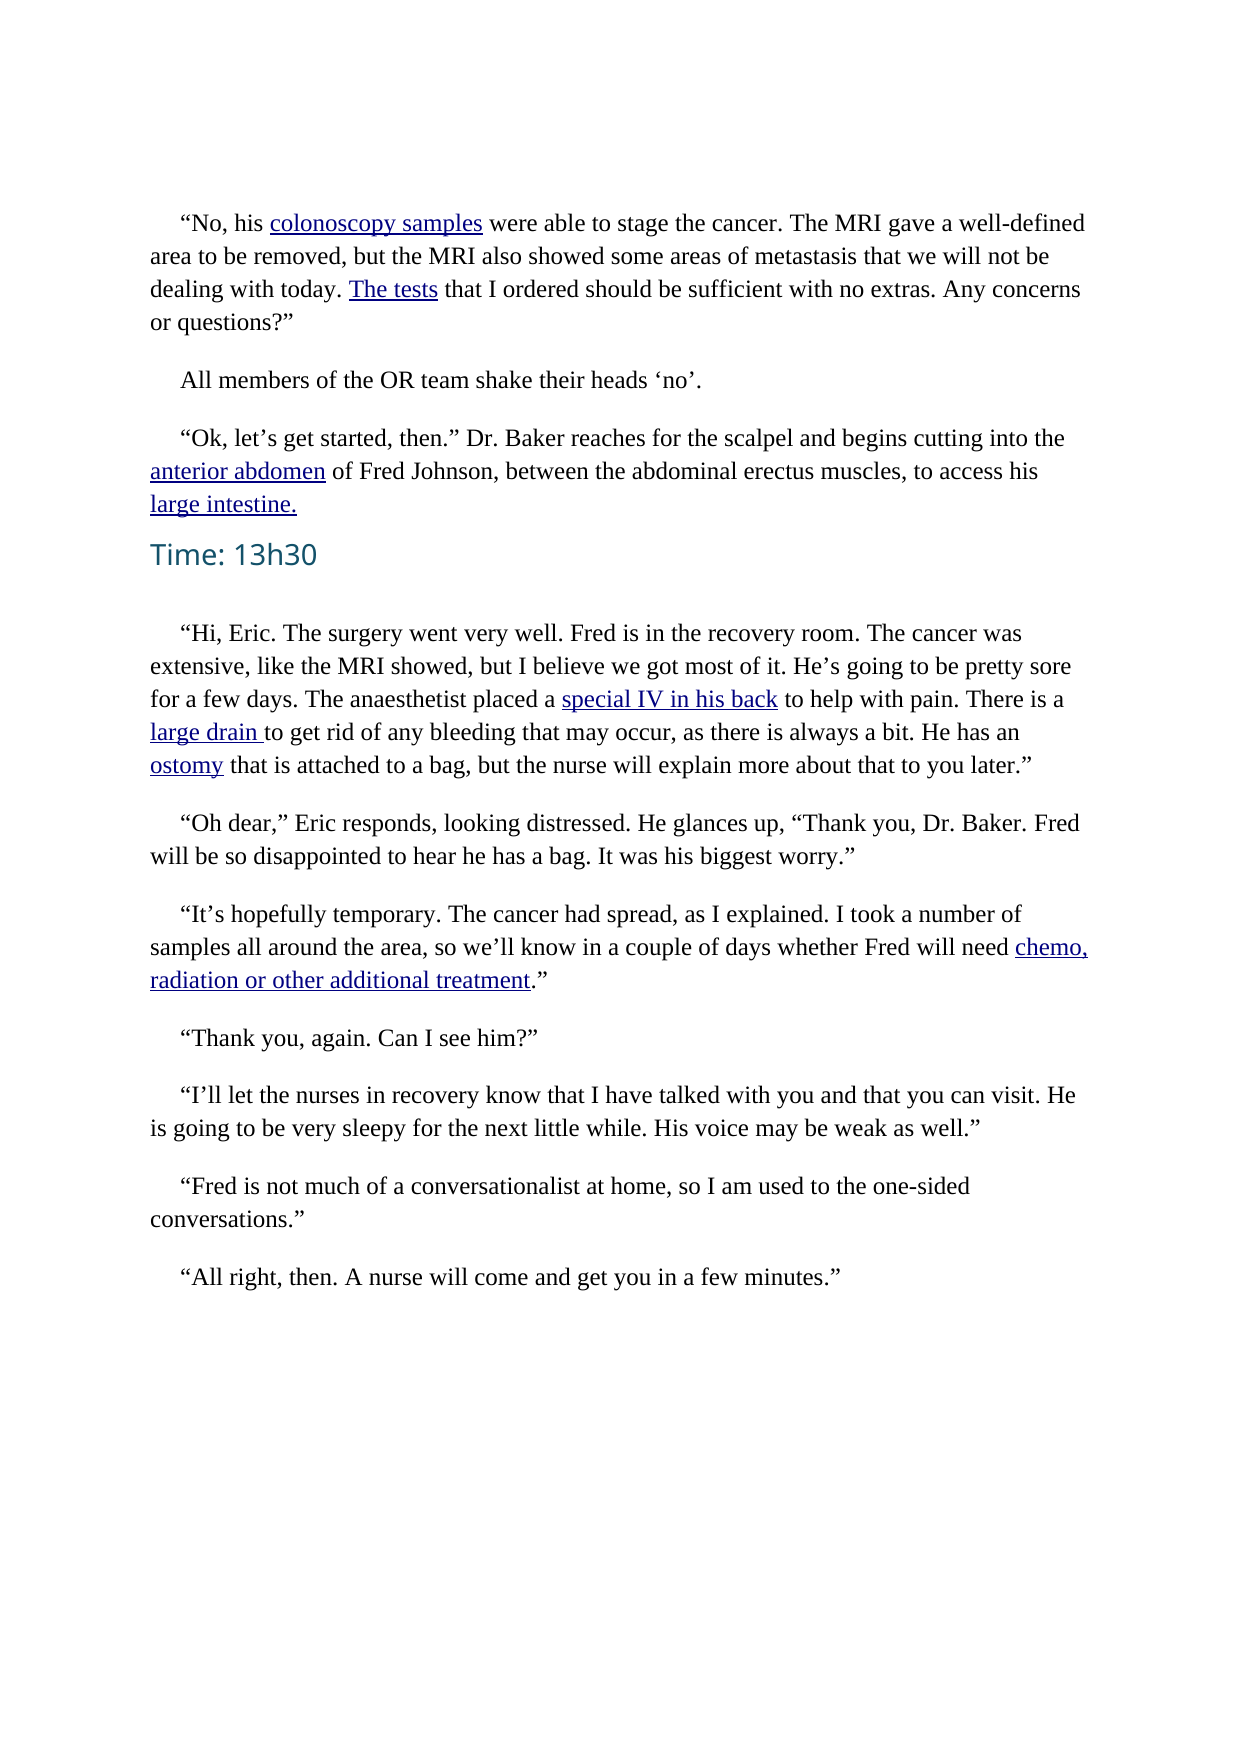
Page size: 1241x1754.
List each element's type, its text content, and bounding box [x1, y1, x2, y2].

text “I’ll let the nurses in recovery know that I have talked with you and that you can visit. He is going to be very sleepy for the next little while. His voice may be weak as well.” [150, 1081, 1090, 1142]
text “Oh dear,” Eric responds, looking distressed. He glances up, “Thank you, Dr. Baker. Fred will be so disappointed to hear he has a bag. It was his biggest worry.” [150, 808, 1090, 869]
text All members of the OR team shake their heads ‘no’. [150, 365, 1090, 394]
text “No, his colonoscopy samples were able to stage the cancer. The MRI gave a well-defined area to be removed, but the MRI also showed some areas of metastasis that we will not be dealing with today. The tests that I ordered should be sufficient with no extras. Any concerns or questions?” [150, 208, 1090, 336]
text “Hi, Eric. The surgery went very well. Fred is in the recovery room. The cancer was extensive, like the MRI showed, but I believe we got most of it. He’s going to be pretty sore for a few days. The anaesthetist placed a special IV in his back to help with pain. There is a large drain to get rid of any bleeding that may occur, as there is always a bit. He has an ostomy that is attached to a bag, but the nurse will explain more about that to you later.” [150, 618, 1090, 778]
text “It’s hopefully temporary. The cancer had spread, as I explained. I took a number of samples all around the area, so we’ll know in a couple of days whether Fred will need chemo, radiation or other additional treatment.” [150, 899, 1090, 993]
text “Ok, let’s get started, then.” Dr. Baker reaches for the scalpel and begins cutting into the anterior abdomen of Fred Johnson, between the abdominal erectus muscles, to access his large intestine. [150, 423, 1090, 518]
subtitle Time: 13h30 [150, 535, 1090, 574]
text “Thank you, again. Can I see him?” [150, 1023, 1090, 1051]
text “All right, then. A nurse will come and get you in a few minutes.” [150, 1262, 1090, 1291]
text “Fred is not much of a conversationalist at home, so I am used to the one-sided conversations.” [150, 1171, 1090, 1233]
